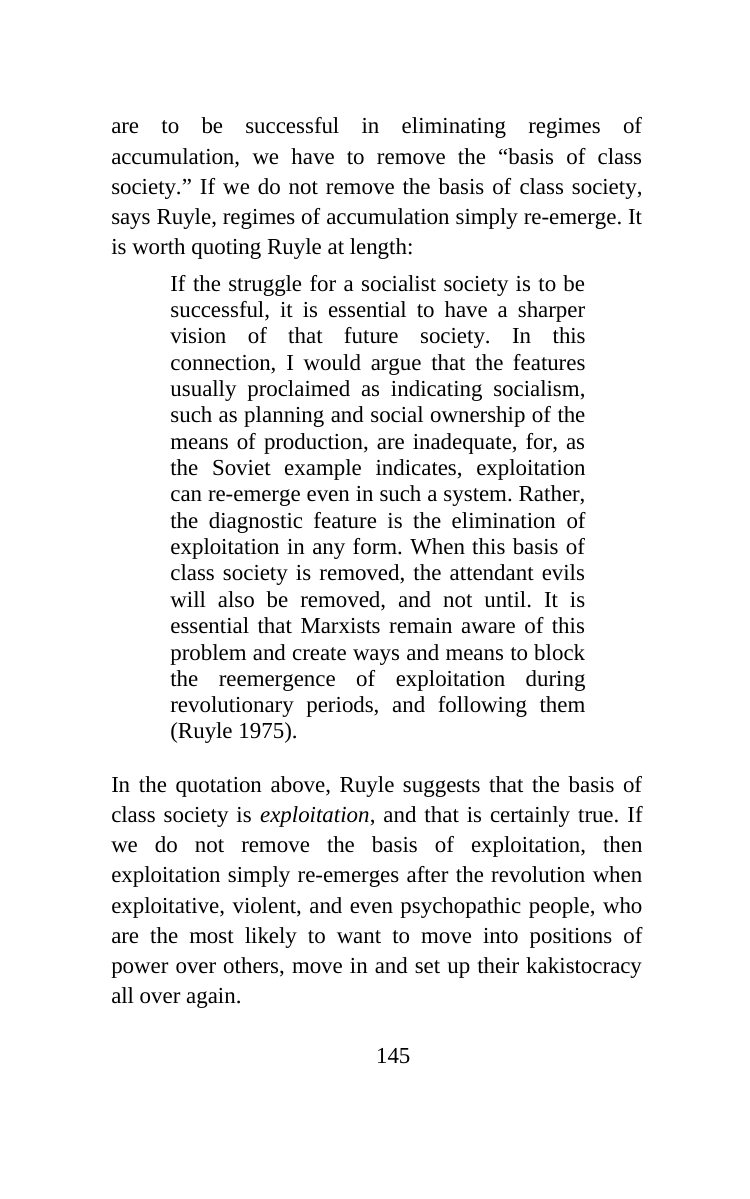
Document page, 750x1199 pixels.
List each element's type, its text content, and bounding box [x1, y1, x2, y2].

text are to be successful in eliminating regimes of accumulation, we have to remove the “basis of class society.” If we do not remove the basis of class society, says Ruyle, regimes of accumulation simply re-emerge. It is worth quoting Ruyle at length: [111, 112, 643, 260]
text In the quotation above, Ruyle suggests that the basis of class society is exploitation, and that is certainly true. If we do not remove the basis of exploitation, then exploitation simply re-emerges after the revolution when exploitative, violent, and even psychopathic people, who are the most likely to want to move into positions of power over others, move in and set up their kakistocracy all over again. [111, 771, 643, 1009]
text If the struggle for a socialist society is to be successful, it is essential to have a sharper vision of that future society. In this connection, I would argue that the features usually proclaimed as indicating socialism, such as planning and social ownership of the means of production, are inadequate, for, as the Soviet example indicates, exploitation can re-emerge even in such a system. Rather, the diagnostic feature is the elimination of exploitation in any form. When this basis of class society is removed, the attendant evils will also be removed, and not until. It is essential that Marxists remain aware of this problem and create ways and means to block the reemergence of exploitation during revolutionary periods, and following them (Ruyle 1975). [170, 269, 586, 744]
